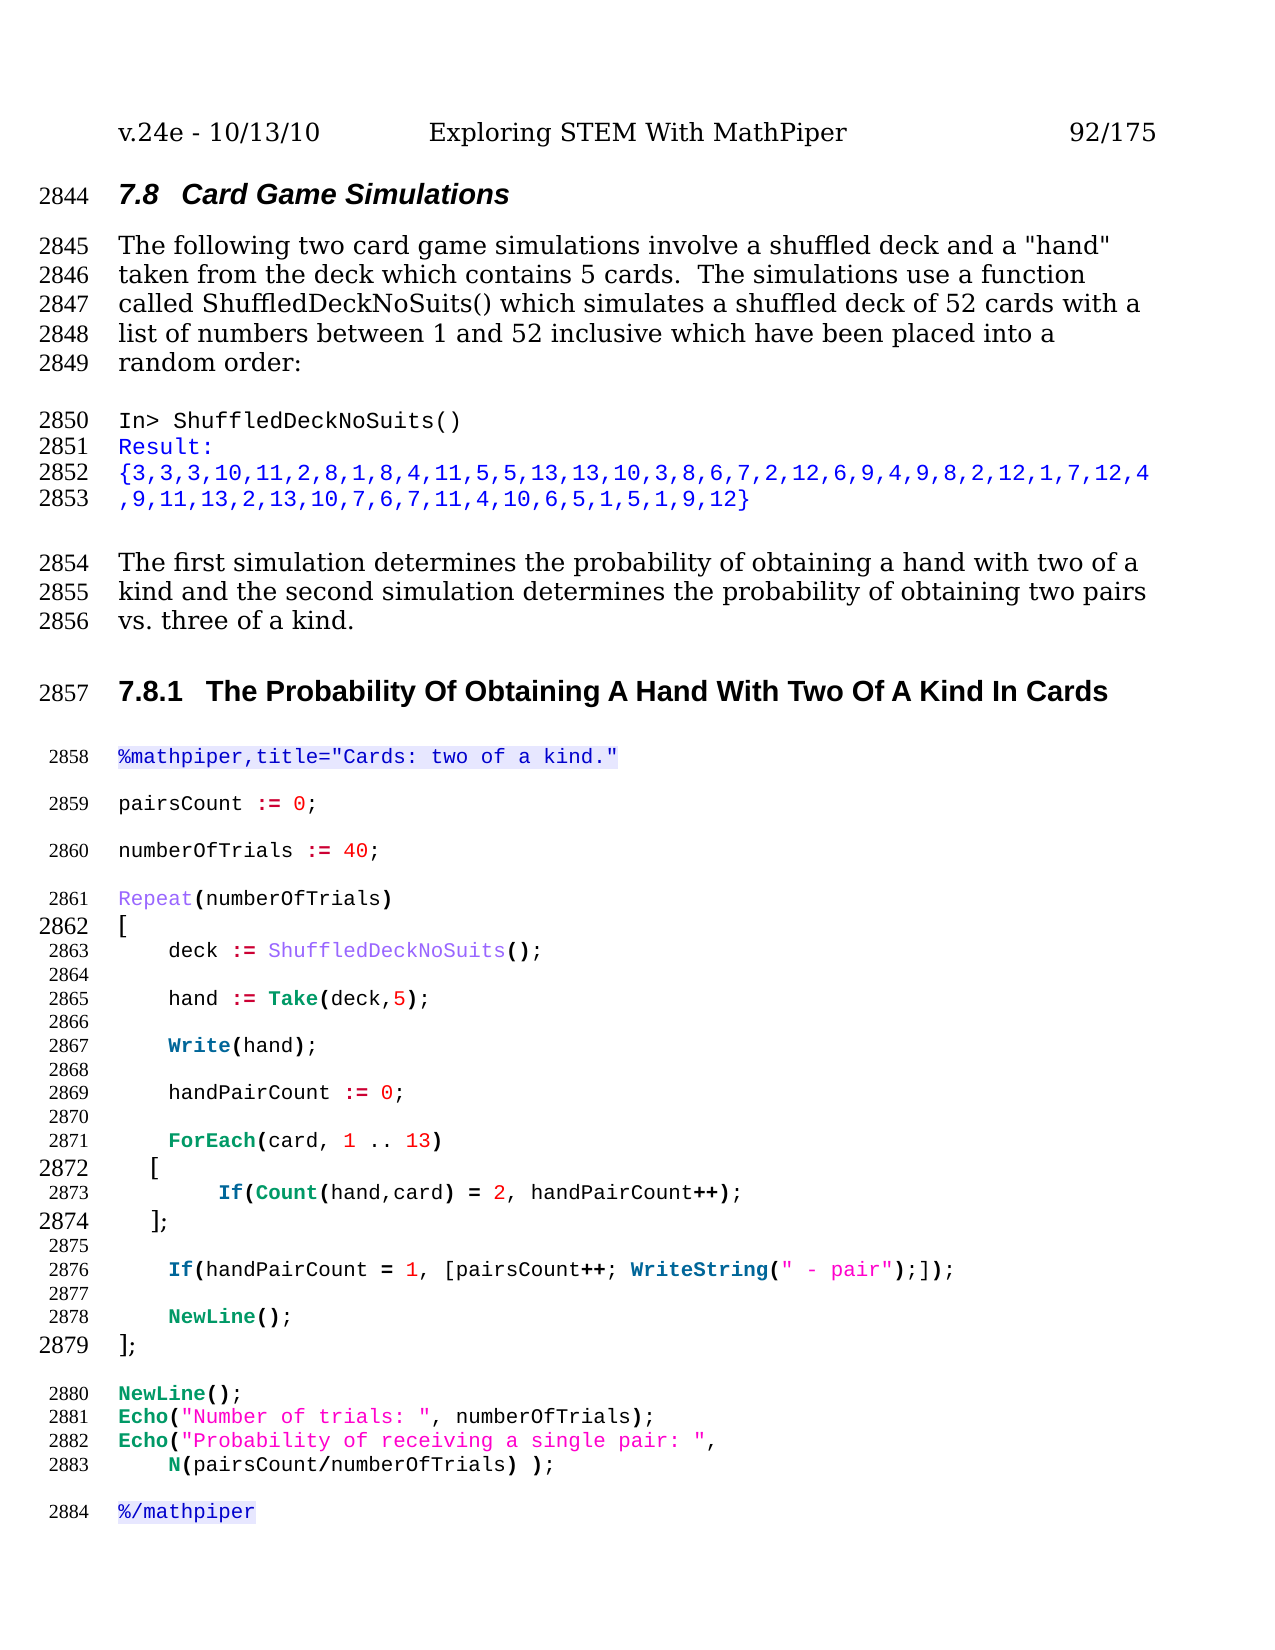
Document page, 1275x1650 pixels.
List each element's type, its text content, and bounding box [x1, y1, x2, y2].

text numberOfTrials := 40; [118, 840, 1157, 864]
text Echo("Number of trials: ", numberOfTrials); [118, 1406, 1157, 1430]
text If(handPairCount = 1, [pairsCount++; WriteString(" - pair");]); [118, 1259, 1157, 1282]
text ]; [118, 1330, 1157, 1359]
text N(pairsCount/numberOfTrials) ); [118, 1453, 1157, 1477]
text Echo("Probability of receiving a single pair: ", [118, 1430, 1157, 1453]
subtitle Card Game Simulations [118, 177, 1157, 210]
text The following two card game simulations involve a shuffled deck and a "hand" taken from the deck which contains 5 cards. The simulations use a function called ShuffledDeckNoSuits() which simulates a shuffled deck of 52 cards with a list of numbers between 1 and 52 inclusive which have been placed into a random order: [118, 231, 1157, 377]
text Write(hand); [118, 1035, 1157, 1059]
text ]; [118, 1206, 1157, 1235]
text NewLine(); [118, 1306, 1157, 1330]
text deck := ShuffledDeckNoSuits(); [118, 940, 1157, 964]
subtitle The Probability Of Obtaining A Hand With Two Of A Kind In Cards [118, 674, 1157, 708]
text %mathpiper,title="Cards: two of a kind." [118, 746, 1157, 769]
text pairsCount := 0; [118, 793, 1157, 817]
text [ [118, 911, 1157, 940]
text hand := Take(deck,5); [118, 988, 1157, 1011]
text Result: {3,3,3,10,11,2,8,1,8,4,11,5,5,13,13,10,3,8,6,7,2,12,6,9,4,9,8,2,12,1,7,12,4,9,11,13,2,13,10,7,6,7,11,4,10,6,5,1,5,1,9,12} [118, 435, 1157, 513]
text [ [118, 1153, 1157, 1182]
text %/mathpiper [118, 1501, 1157, 1524]
text NewLine(); [118, 1383, 1157, 1406]
text In> ShuffledDeckNoSuits() [118, 409, 1157, 435]
text Repeat(numberOfTrials) [118, 888, 1157, 911]
text handPairCount := 0; [118, 1082, 1157, 1106]
text If(Count(hand,card) = 2, handPairCount++); [118, 1182, 1157, 1206]
text The first simulation determines the probability of obtaining a hand with two of a kind and the second simulation determines the probability of obtaining two pairs vs. three of a kind. [118, 548, 1157, 635]
text ForEach(card, 1 .. 13) [118, 1129, 1157, 1153]
